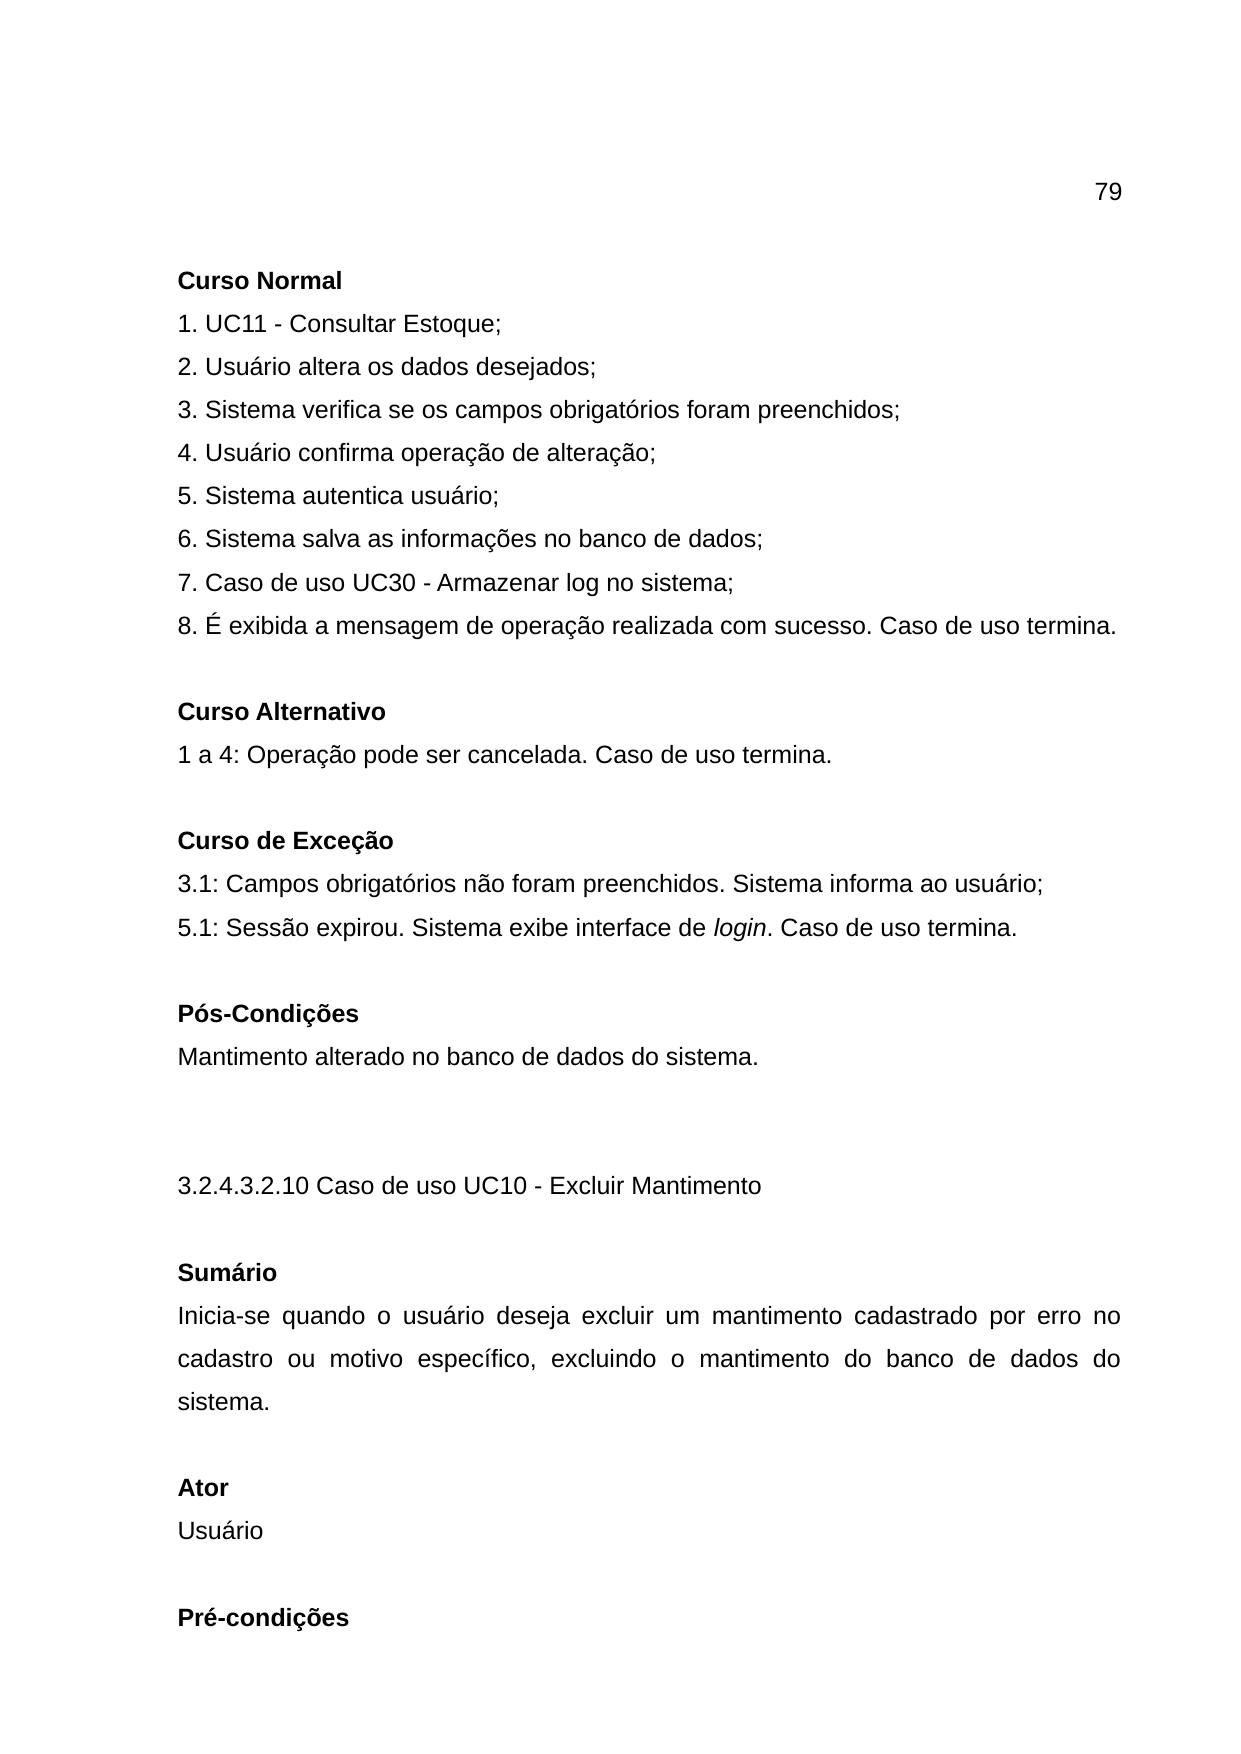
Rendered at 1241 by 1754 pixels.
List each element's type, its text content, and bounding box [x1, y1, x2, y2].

text 6. Sistema salva as informações no banco de dados; [177, 524, 1122, 553]
text 5.1: Sessão expirou. Sistema exibe interface de login. Caso de uso termina. [177, 913, 1122, 941]
text 4. Usuário confirma operação de alteração; [177, 438, 1122, 467]
text Curso Alternativo [177, 697, 1122, 726]
text Pós-Condições [177, 999, 1122, 1028]
text 3.2.4.3.2.10 Caso de uso UC10 - Excluir Mantimento [177, 1171, 1122, 1200]
text 7. Caso de uso UC30 - Armazenar log no sistema; [177, 568, 1122, 596]
text Curso de Exceção [177, 826, 1122, 855]
text 8. É exibida a mensagem de operação realizada com sucesso. Caso de uso termina. [177, 611, 1122, 639]
text Mantimento alterado no banco de dados do sistema. [177, 1042, 1122, 1071]
text Usuário [177, 1516, 1122, 1545]
text 2. Usuário altera os dados desejados; [177, 352, 1122, 381]
text 3. Sistema verifica se os campos obrigatórios foram preenchidos; [177, 395, 1122, 424]
text 1 a 4: Operação pode ser cancelada. Caso de uso termina. [177, 740, 1122, 769]
text Inicia-se quando o usuário deseja excluir um mantimento cadastrado por erro no cadastro ou motivo específico, excluindo o mantimento do banco de dados do sistema. [177, 1301, 1122, 1416]
text 1. UC11 - Consultar Estoque; [177, 309, 1122, 338]
text Curso Normal [177, 266, 1122, 294]
text 3.1: Campos obrigatórios não foram preenchidos. Sistema informa ao usuário; [177, 869, 1122, 898]
text Sumário [177, 1258, 1122, 1286]
text Ator [177, 1473, 1122, 1502]
text 5. Sistema autentica usuário; [177, 481, 1122, 510]
text Pré-condições [177, 1603, 1122, 1631]
